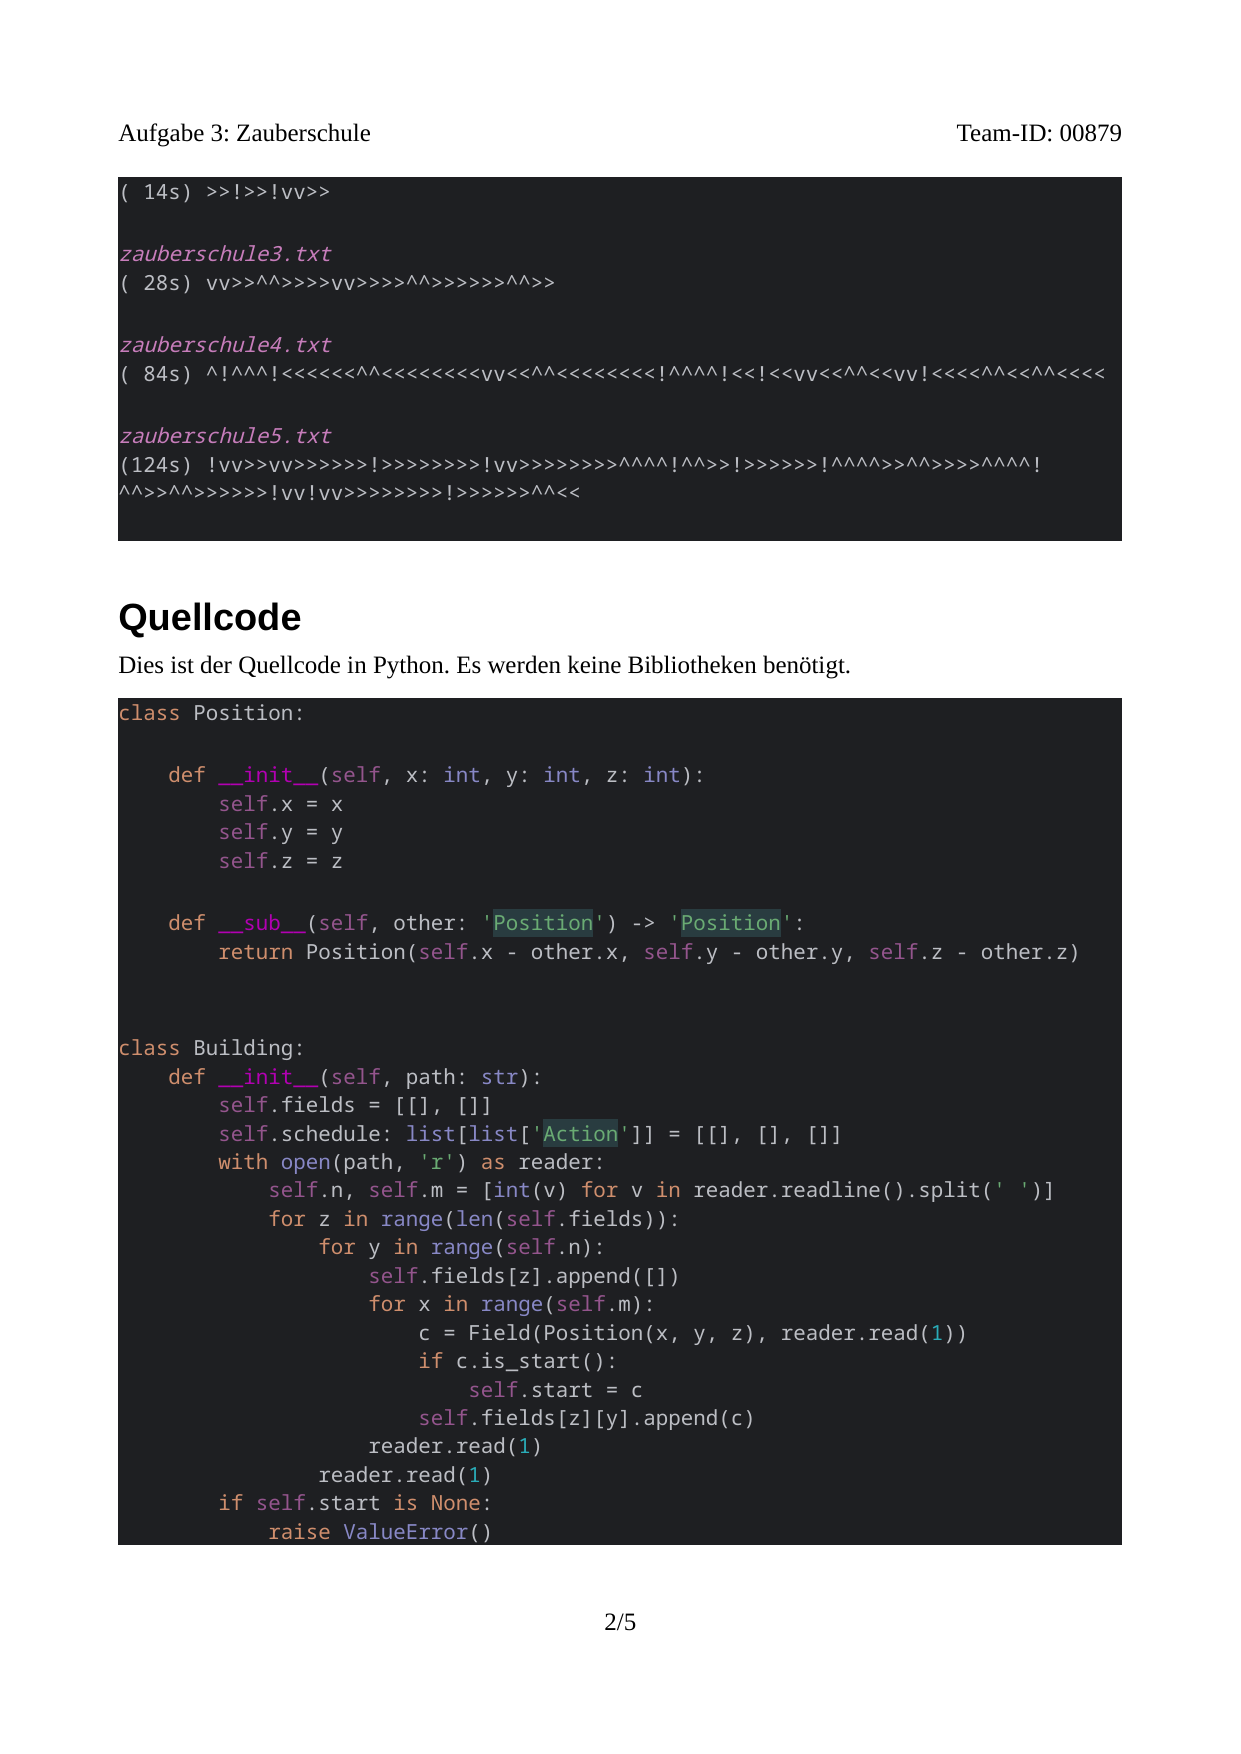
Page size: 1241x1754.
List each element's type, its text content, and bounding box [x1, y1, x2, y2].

text ( 14s) >>!>>!vv>> zauberschule3.txt ( 28s) vv>>^^>>>>vv>>>>^^>>>>>>^^>> zauberschule4.txt ( 84s) ^!^^^!<<<<<<^^<<<<<<<<vv<<^^<<<<<<<<!^^^^!<<!<<vv<<^^<<vv!<<<<^^<<^^<<<< zauberschule5.txt (124s) !vv>>vv>>>>>>!>>>>>>>>!vv>>>>>>>>^^^^!^^>>!>>>>>>!^^^^>>^^>>>>^^^^!^^>>^^>>>>>>!vv!vv>>>>>>>>!>>>>>>^^<< [118, 177, 1122, 541]
text Dies ist der Quellcode in Python. Es werden keine Bibliotheken benötigt. [118, 651, 1122, 679]
subtitle Quellcode [118, 594, 1122, 638]
text class Position: def __init__(self, x: int, y: int, z: int): self.x = x self.y = y self.z = z def __sub__(self, other: 'Position') -> 'Position': return Position(self.x - other.x, self.y - other.y, self.z - other.z) class Building: def __init__(self, path: str): self.fields = [[], []] self.schedule: list[list['Action']] = [[], [], []] with open(path, 'r') as reader: self.n, self.m = [int(v) for v in reader.readline().split(' ')] for z in range(len(self.fields)): for y in range(self.n): self.fields[z].append([]) for x in range(self.m): c = Field(Position(x, y, z), reader.read(1)) if c.is_start(): self.start = c self.fields[z][y].append(c) reader.read(1) reader.read(1) if self.start is None: raise ValueError() [118, 698, 1122, 1545]
